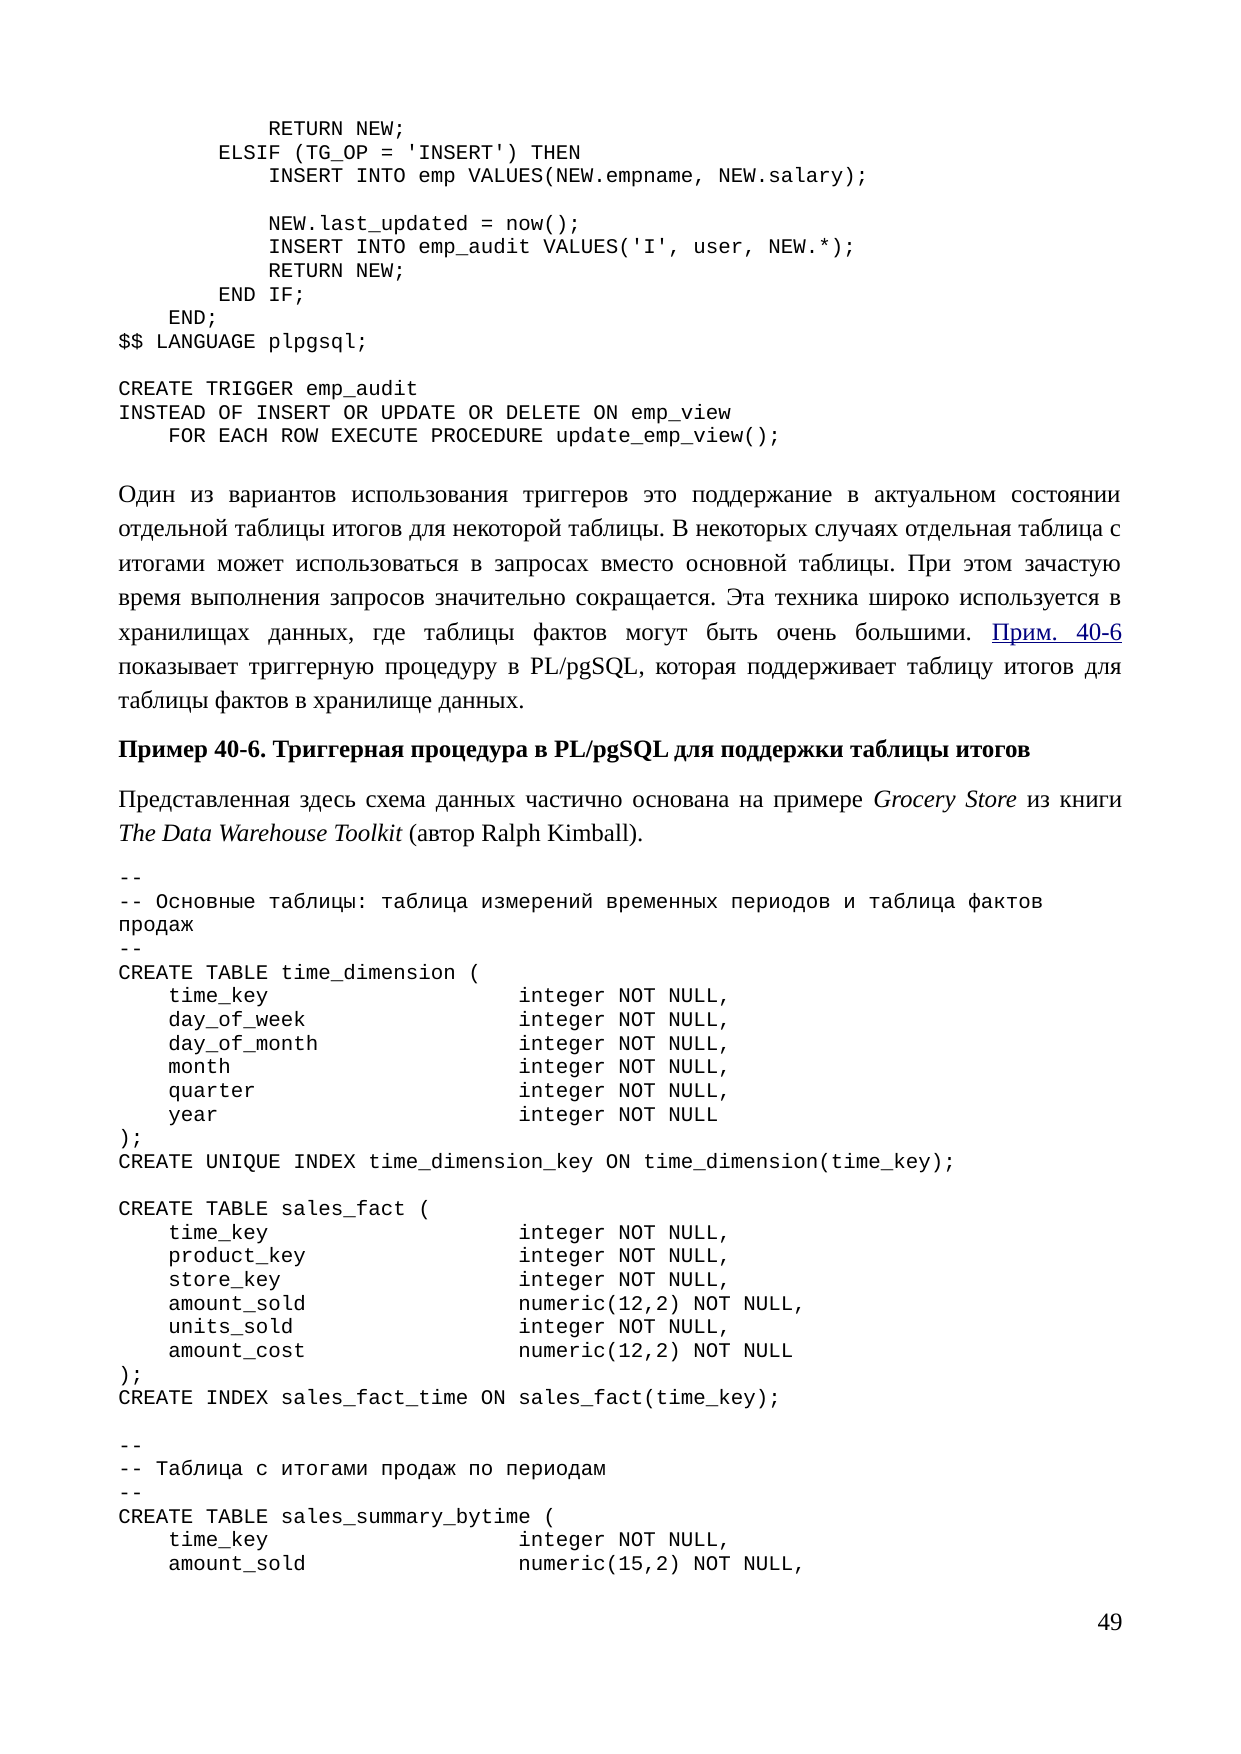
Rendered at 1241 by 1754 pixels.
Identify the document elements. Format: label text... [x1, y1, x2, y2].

text units_sold integer NOT NULL, [118, 1316, 1122, 1340]
text INSERT INTO emp_audit VALUES('I', user, NEW.*); [118, 236, 1122, 260]
text END; [118, 307, 1122, 331]
text store_key integer NOT NULL, [118, 1269, 1122, 1293]
text RETURN NEW; [118, 260, 1122, 284]
text INSTEAD OF INSERT OR UPDATE OR DELETE ON emp_view [118, 402, 1122, 426]
text amount_sold numeric(15,2) NOT NULL, [118, 1553, 1122, 1577]
text year integer NOT NULL [118, 1104, 1122, 1127]
text -- Основные таблицы: таблица измерений временных периодов и таблица фактов продаж [118, 891, 1122, 938]
text Один из вариантов использования триггеров это поддержание в актуальном состоянии отдельной таблицы итогов для некоторой таблицы. В некоторых случаях отдельная таблица с итогами может использоваться в запросах вместо основной таблицы. При этом зачастую время выполнения запросов значительно сокращается. Эта техника широко используется в хранилищах данных, где таблицы фактов могут быть очень большими. Прим. 40-6 показывает триггерную процедуру в PL/pgSQL, которая поддерживает таблицу итогов для таблицы фактов в хранилище данных. [118, 479, 1122, 714]
text END IF; [118, 284, 1122, 307]
text ); [118, 1364, 1122, 1387]
text CREATE TABLE time_dimension ( [118, 962, 1122, 985]
text NEW.last_updated = now(); [118, 213, 1122, 236]
text amount_cost numeric(12,2) NOT NULL [118, 1340, 1122, 1364]
text CREATE TRIGGER emp_audit [118, 378, 1122, 402]
text RETURN NEW; [118, 118, 1122, 142]
text ); [118, 1127, 1122, 1151]
text CREATE TABLE sales_summary_bytime ( [118, 1506, 1122, 1529]
text time_key integer NOT NULL, [118, 1529, 1122, 1553]
text month integer NOT NULL, [118, 1056, 1122, 1080]
text day_of_week integer NOT NULL, [118, 1009, 1122, 1033]
text FOR EACH ROW EXECUTE PROCEDURE update_emp_view(); [118, 426, 1122, 449]
text -- [118, 867, 1122, 891]
text CREATE INDEX sales_fact_time ON sales_fact(time_key); [118, 1387, 1122, 1411]
text -- Таблица с итогами продаж по периодам [118, 1458, 1122, 1482]
text CREATE UNIQUE INDEX time_dimension_key ON time_dimension(time_key); [118, 1151, 1122, 1174]
text product_key integer NOT NULL, [118, 1246, 1122, 1269]
text quarter integer NOT NULL, [118, 1080, 1122, 1104]
text $$ LANGUAGE plpgsql; [118, 331, 1122, 354]
text time_key integer NOT NULL, [118, 985, 1122, 1009]
text day_of_month integer NOT NULL, [118, 1033, 1122, 1056]
text -- [118, 938, 1122, 962]
text -- [118, 1482, 1122, 1506]
text Пример 40-6. Триггерная процедура в PL/pgSQL для поддержки таблицы итогов [118, 734, 1122, 763]
text amount_sold numeric(12,2) NOT NULL, [118, 1293, 1122, 1316]
text Представленная здесь схема данных частично основана на примере Grocery Store из книги The Data Warehouse Toolkit (автор Ralph Kimball). [118, 784, 1122, 847]
text CREATE TABLE sales_fact ( [118, 1198, 1122, 1222]
text -- [118, 1435, 1122, 1458]
text time_key integer NOT NULL, [118, 1222, 1122, 1246]
text INSERT INTO emp VALUES(NEW.empname, NEW.salary); [118, 165, 1122, 189]
text ELSIF (TG_OP = 'INSERT') THEN [118, 142, 1122, 165]
